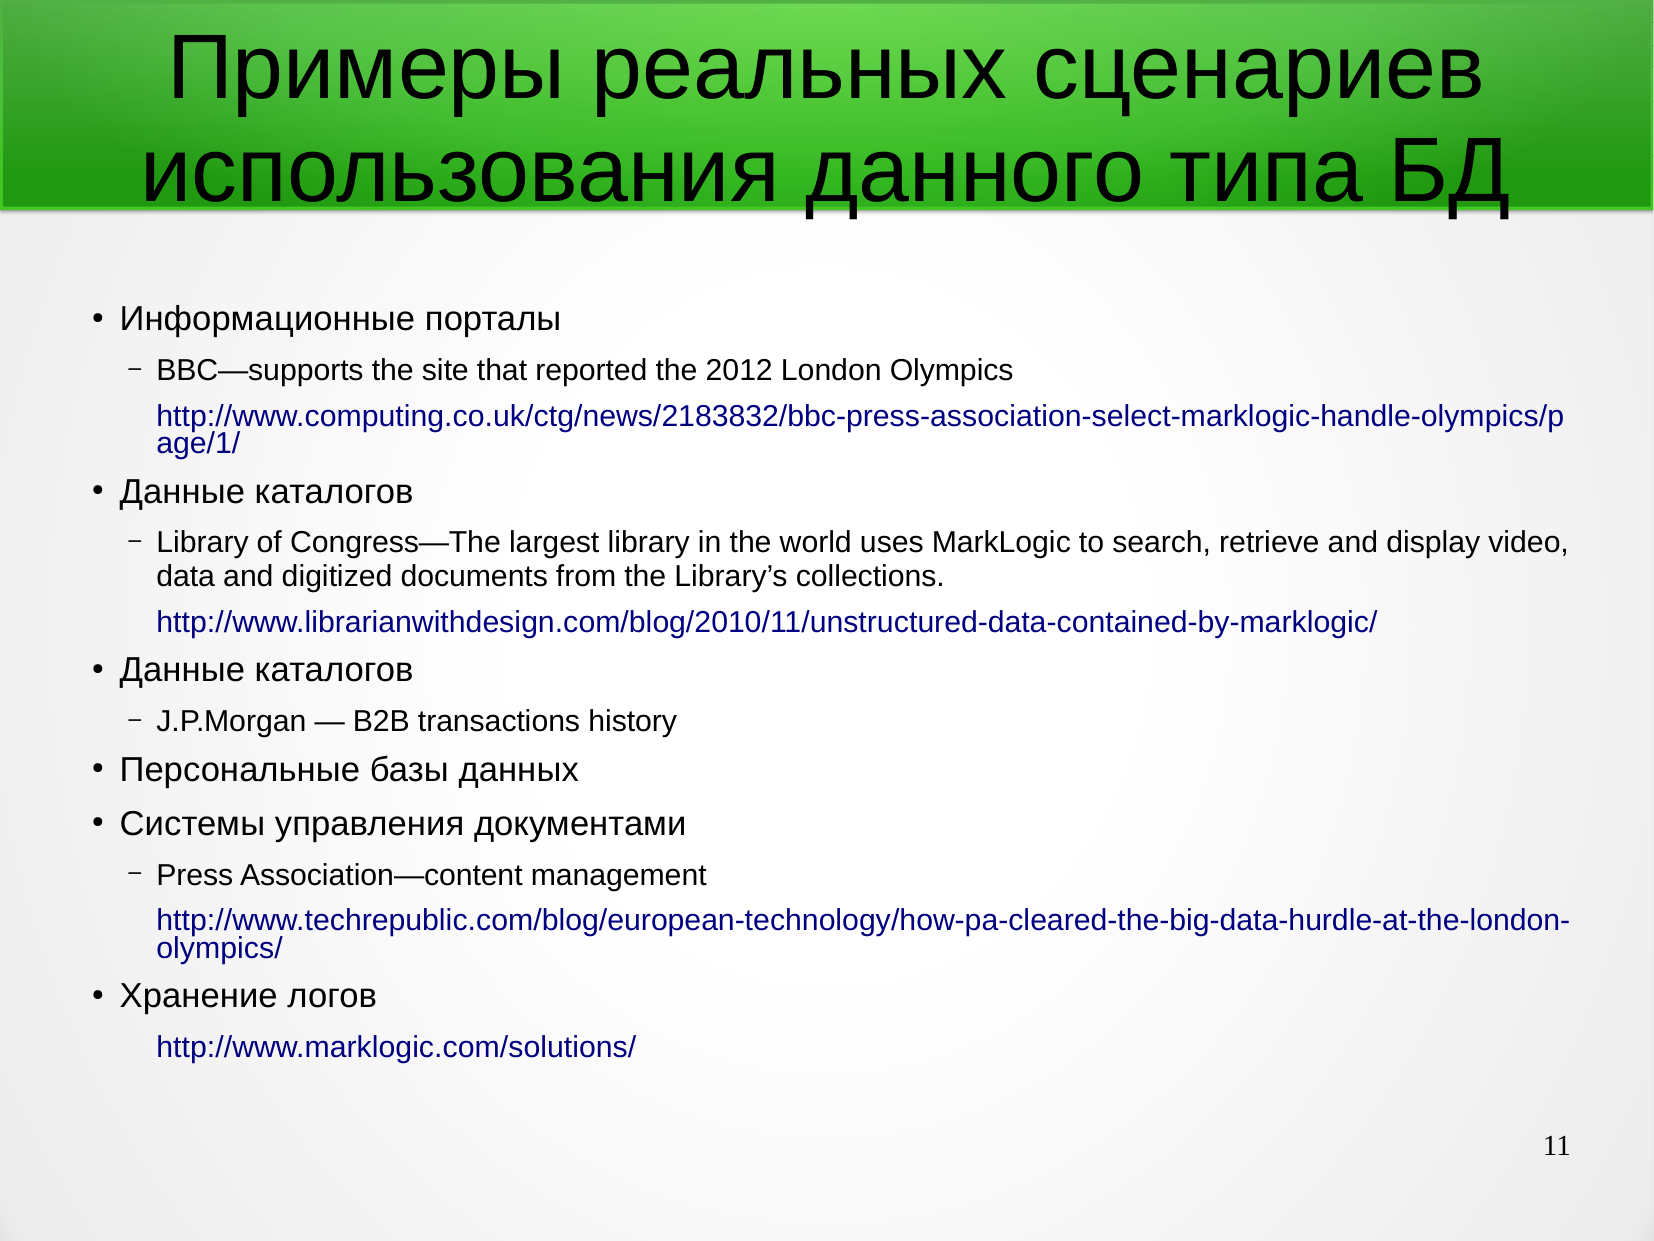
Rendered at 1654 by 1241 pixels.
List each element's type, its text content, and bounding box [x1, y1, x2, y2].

title Примеры реальных сценариев использования данного типа БД [82, 15, 1571, 221]
list Информационные порталы BBC—supports the site that reported the 2012 London Olympics http://www.computing.co.uk/ctg/news/2183832/bbc-press-association-select-marklogic-handle-olympics/page/1/ Данные каталогов Library of Congress—The largest library in the world uses MarkLogic to search, retrieve and display video, data and digitized documents from the Library’s collections. http://www.librarianwithdesign.com/blog/2010/11/unstructured-data-contained-by-marklogic/ Данные каталогов J.P.Morgan — B2B transactions history Персональные базы данных Системы управления документами Press Association—content management http://www.techrepublic.com/blog/european-technology/how-pa-cleared-the-big-data-hurdle-at-the-london-olympics/ Хранение логов http://www.marklogic.com/solutions/ [82, 299, 1571, 1019]
